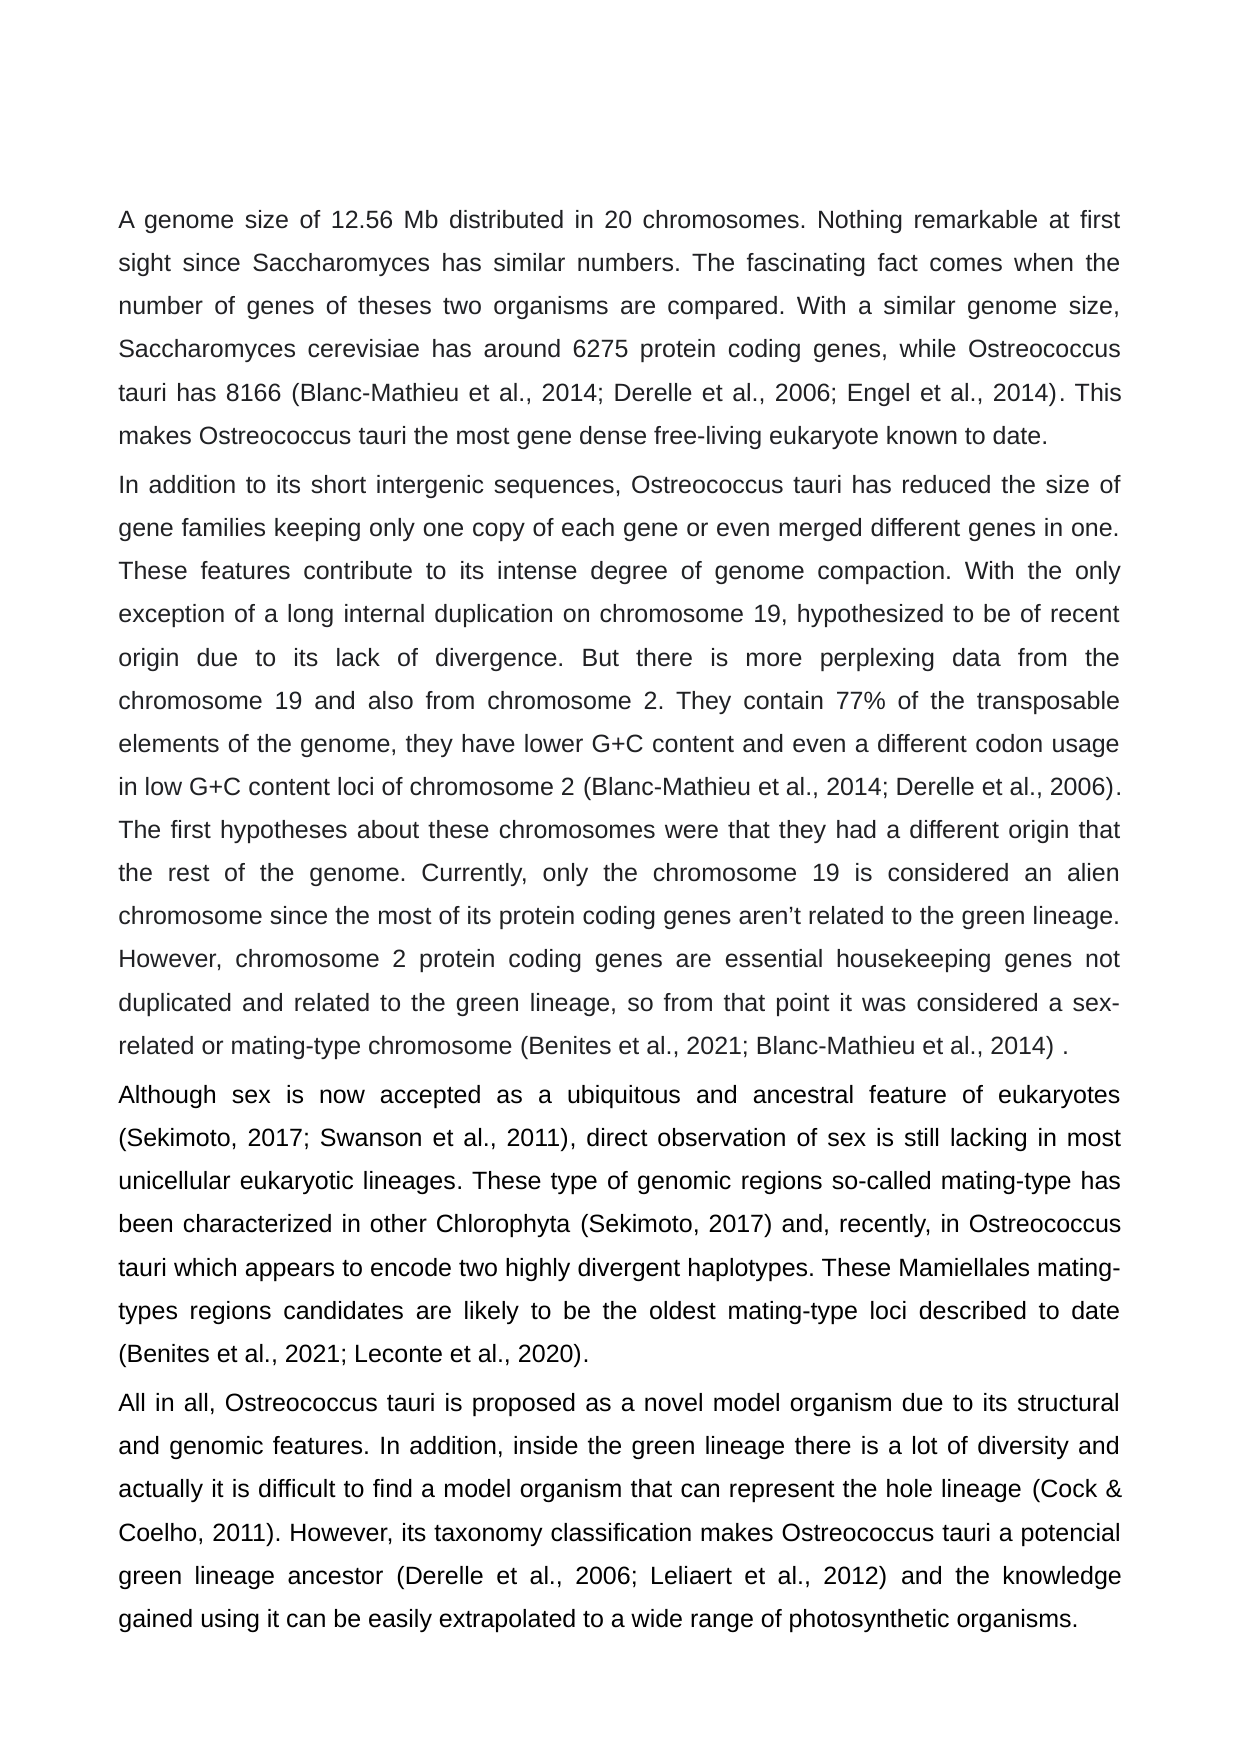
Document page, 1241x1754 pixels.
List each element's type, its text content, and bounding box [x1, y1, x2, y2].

text A genome size of 12.56 Mb distributed in 20 chromosomes. Nothing remarkable at first sight since Saccharomyces has similar numbers. The fascinating fact comes when the number of genes of theses two organisms are compared. With a similar genome size, Saccharomyces cerevisiae has around 6275 protein coding genes, while Ostreococcus tauri has 8166 (Blanc-Mathieu et al., 2014; Derelle et al., 2006; Engel et al., 2014)⁠. This makes Ostreococcus tauri the most gene dense free-living eukaryote known to date. [118, 205, 1122, 449]
text All in all, Ostreococcus tauri is proposed as a novel model organism due to its structural and genomic features. In addition, inside the green lineage there is a lot of diversity and actually it is difficult to find a model organism that can represent the hole lineage (Cock & Coelho, 2011)⁠. However, its taxonomy classification makes Ostreococcus tauri a potencial green lineage ancestor (Derelle et al., 2006; Leliaert et al., 2012)⁠ and the knowledge gained using it can be easily extrapolated to a wide range of photosynthetic organisms. [118, 1388, 1122, 1633]
text In addition to its short intergenic sequences, Ostreococcus tauri has reduced the size of gene families keeping only one copy of each gene or even merged different genes in one. These features contribute to its intense degree of genome compaction. With the only exception of a long internal duplication on chromosome 19, hypothesized to be of recent origin due to its lack of divergence. But there is more perplexing data from the chromosome 19 and also from chromosome 2. They contain 77% of the transposable elements of the genome, they have lower G+C content and even a different codon usage in low G+C content loci of chromosome 2 (Blanc-Mathieu et al., 2014; Derelle et al., 2006)⁠. The first hypotheses about these chromosomes were that they had a different origin that the rest of the genome. Currently, only the chromosome 19 is considered an alien chromosome since the most of its protein coding genes aren’t related to the green lineage. However, chromosome 2 protein coding genes are essential housekeeping genes not duplicated and related to the green lineage, so from that point it was considered a sex-related or mating-type chromosome (Benites et al., 2021; Blanc-Mathieu et al., 2014)⁠ . [118, 470, 1122, 1059]
text Although sex is now accepted as a ubiquitous and ancestral feature of eukaryotes (Sekimoto, 2017; Swanson et al., 2011)⁠, direct observation of sex is still lacking in most unicellular eukaryotic lineages. These type of genomic regions so-called mating-type has been characterized in other Chlorophyta (Sekimoto, 2017)⁠ and, recently, in Ostreococcus tauri which appears to encode two highly divergent haplotypes. These Mamiellales mating-types regions candidates are likely to be the oldest mating-type loci described to date (Benites et al., 2021; Leconte et al., 2020)⁠. [118, 1080, 1122, 1368]
